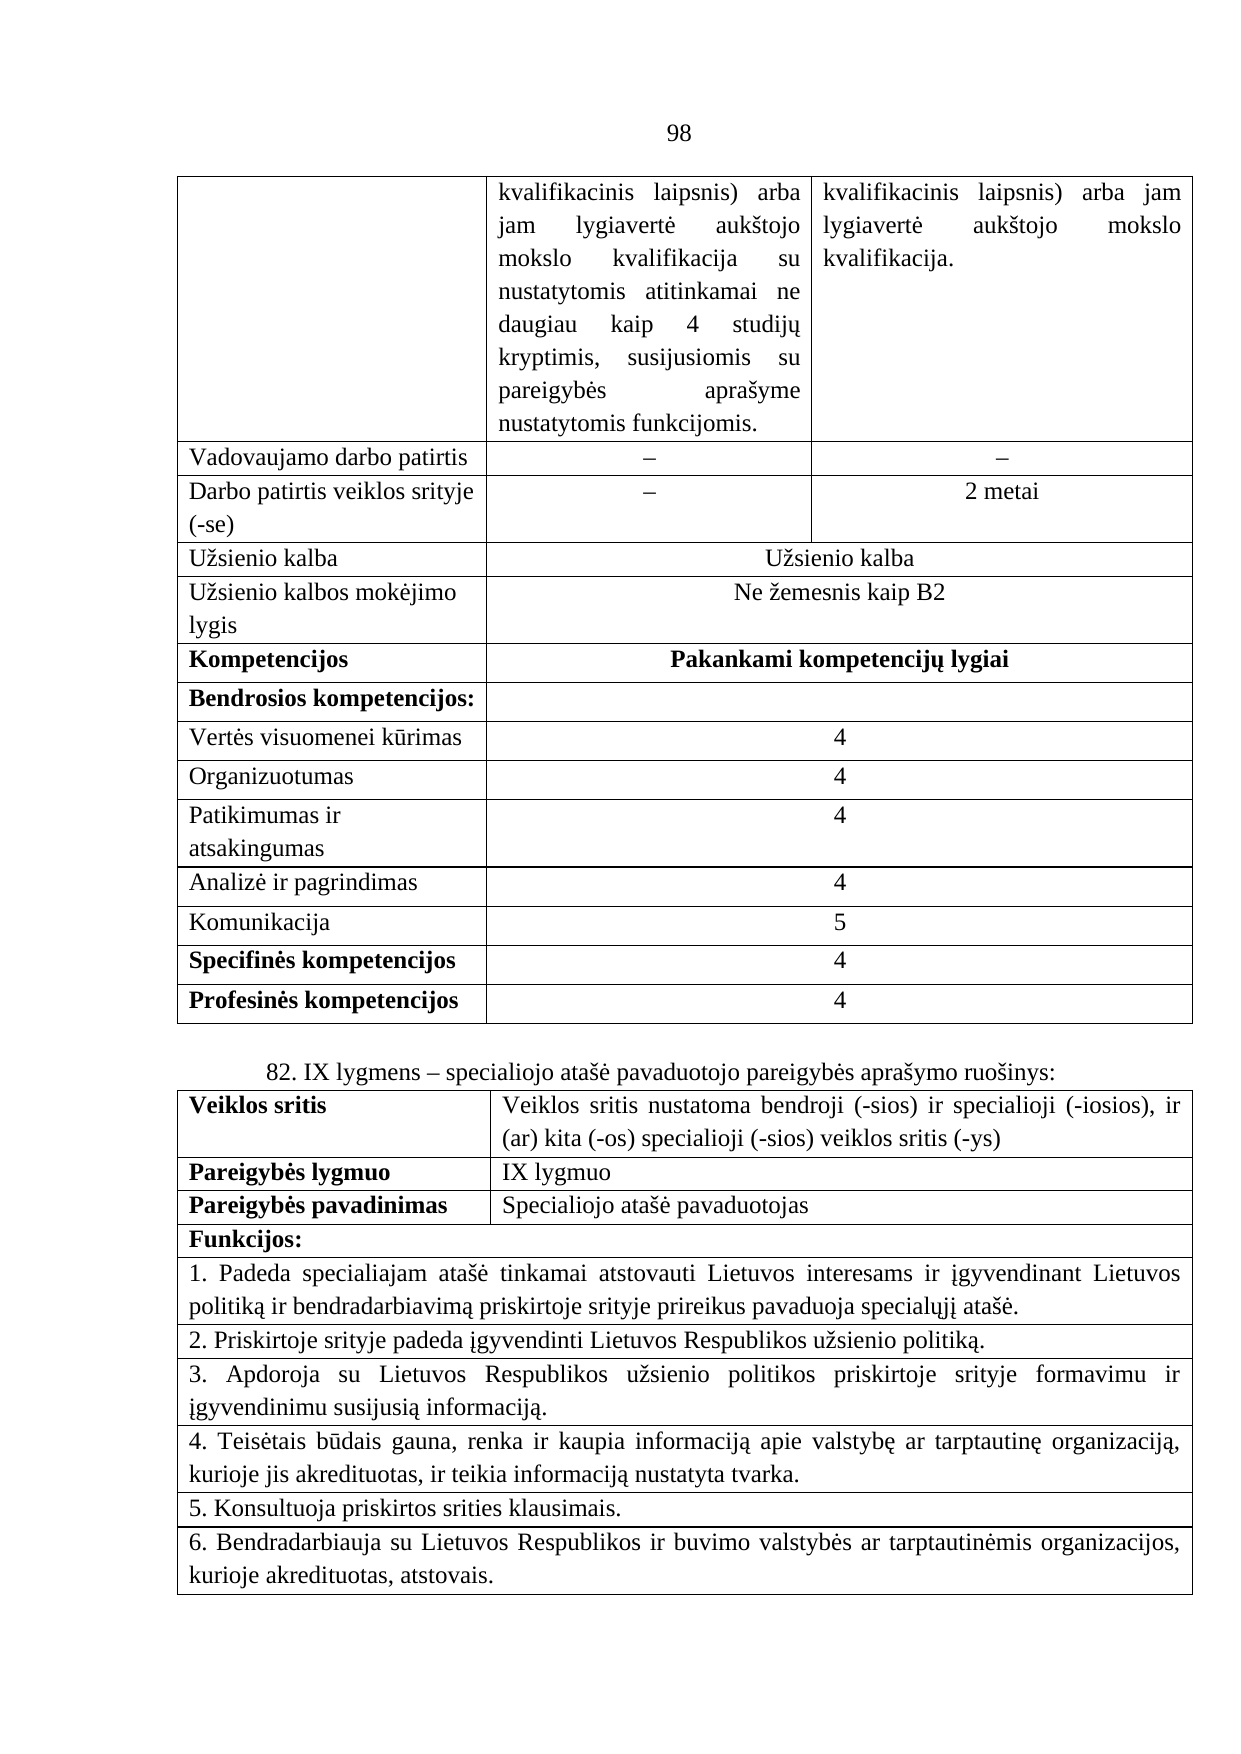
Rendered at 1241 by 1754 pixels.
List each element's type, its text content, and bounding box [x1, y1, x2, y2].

table_cell Komunikacija [178, 907, 486, 944]
table_cell Pakankami kompetencijų lygiai [487, 644, 1192, 682]
table_cell Darbo patirtis veiklos srityje (-se) [178, 476, 486, 542]
table_cell 2. Priskirtoje srityje padeda įgyvendinti Lietuvos Respublikos užsienio politiką. [178, 1325, 1192, 1358]
table_cell 2 metai [812, 476, 1192, 542]
table_cell 4 [487, 946, 1192, 984]
table_cell Pareigybės pavadinimas [178, 1191, 490, 1223]
table_cell 4. Teisėtais būdais gauna, renka ir kaupia informaciją apie valstybę ar tarptautinę organizaciją, kurioje jis akredituotas, ir teikia informaciją nustatyta tvarka. [178, 1426, 1192, 1492]
table_cell 4 [487, 800, 1192, 866]
table_header Veiklos sritis nustatoma bendroji (-sios) ir specialioji (-iosios), ir (ar) kita (-os) specialioji (-sios) veiklos sritis (-ys) [491, 1091, 1192, 1156]
table_cell Patikimumas ir atsakingumas [178, 800, 486, 866]
table_cell 4 [487, 868, 1192, 906]
table_cell Ne žemesnis kaip B2 [487, 577, 1192, 643]
table_cell 1. Padeda specialiajam atašė tinkamai atstovauti Lietuvos interesams ir įgyvendinant Lietuvos politiką ir bendradarbiavimą priskirtoje srityje prireikus pavaduoja specialųjį atašė. [178, 1258, 1192, 1324]
text 82. IX lygmens – specialiojo atašė pavaduotojo pareigybės aprašymo ruošinys: [177, 1057, 1181, 1086]
table_cell Pareigybės lygmuo [178, 1158, 490, 1190]
table_cell Užsienio kalba [487, 543, 1192, 576]
table_cell Vertės visuomenei kūrimas [178, 722, 486, 760]
table_cell IX lygmuo [491, 1158, 1192, 1190]
table_cell Kompetencijos [178, 644, 486, 682]
table_cell – [487, 476, 811, 542]
table_cell – [812, 442, 1192, 475]
table_cell Analizė ir pagrindimas [178, 868, 486, 906]
table_cell 4 [487, 722, 1192, 760]
table_header Veiklos sritis [178, 1091, 490, 1156]
table_cell Bendrosios kompetencijos: [178, 683, 486, 721]
table_cell 6. Bendradarbiauja su Lietuvos Respublikos ir buvimo valstybės ar tarptautinėmis organizacijos, kurioje akredituotas, atstovais. [178, 1528, 1192, 1593]
table_cell Užsienio kalba [178, 543, 486, 576]
table_cell – [487, 442, 811, 475]
table_cell 5. Konsultuoja priskirtos srities klausimais. [178, 1493, 1192, 1526]
table_cell Specialiojo atašė pavaduotojas [491, 1191, 1192, 1223]
table_cell Specifinės kompetencijos [178, 946, 486, 984]
table_cell 5 [487, 907, 1192, 944]
table_cell [487, 683, 1192, 721]
table_cell Funkcijos: [178, 1225, 1192, 1257]
table_cell 4 [487, 761, 1192, 799]
table_cell Užsienio kalbos mokėjimo lygis [178, 577, 486, 643]
table_cell 3. Apdoroja su Lietuvos Respublikos užsienio politikos priskirtoje srityje formavimu ir įgyvendinimu susijusią informaciją. [178, 1359, 1192, 1425]
table_cell [178, 177, 486, 441]
table_cell kvalifikacinis laipsnis) arba jam lygiavertė aukštojo mokslo kvalifikacija su nustatytomis atitinkamai ne daugiau kaip 4 studijų kryptimis, susijusiomis su pareigybės aprašyme nustatytomis funkcijomis. [487, 177, 811, 441]
table_cell 4 [487, 985, 1192, 1023]
table_cell Organizuotumas [178, 761, 486, 799]
table_cell Profesinės kompetencijos [178, 985, 486, 1023]
table_cell kvalifikacinis laipsnis) arba jam lygiavertė aukštojo mokslo kvalifikacija. [812, 177, 1192, 441]
table_cell Vadovaujamo darbo patirtis [178, 442, 486, 475]
